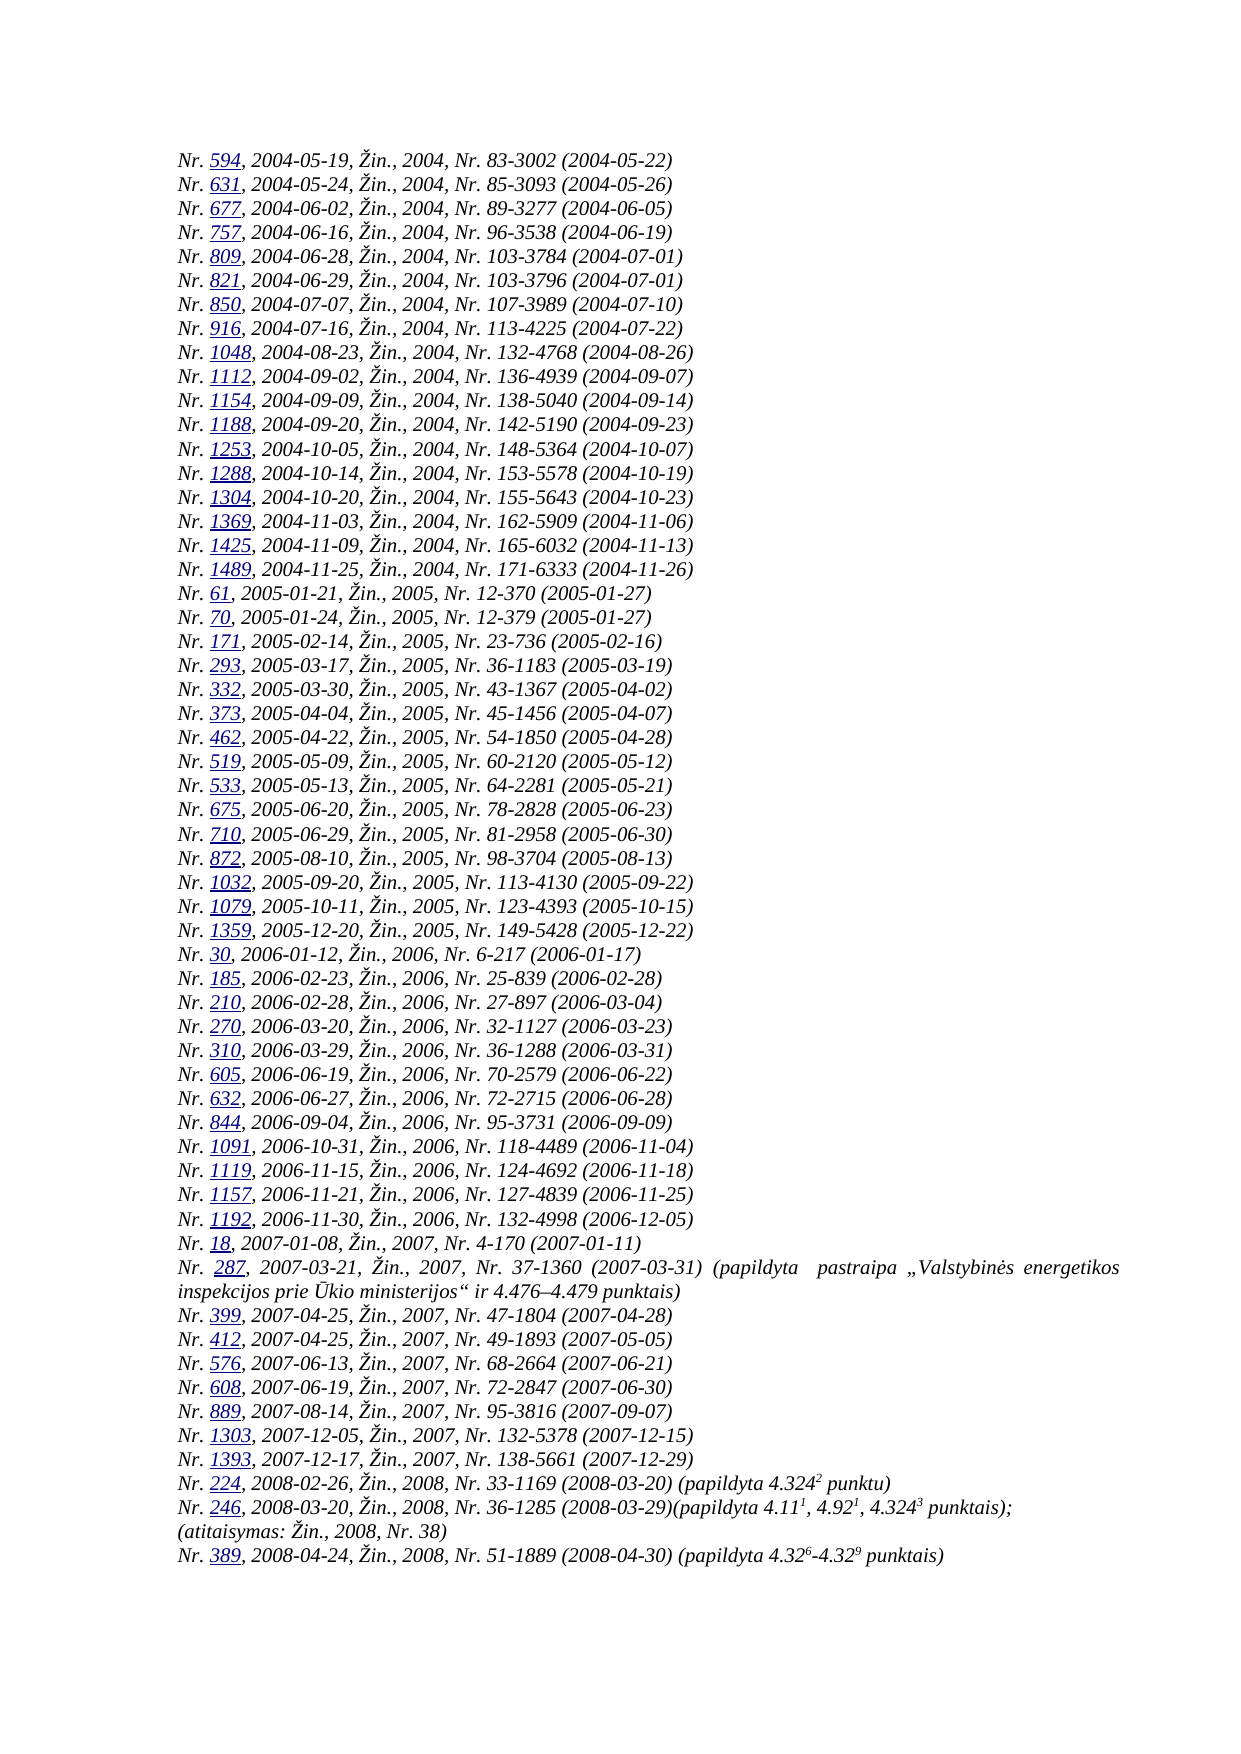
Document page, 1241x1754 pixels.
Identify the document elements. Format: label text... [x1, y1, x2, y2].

text Nr. 1489, 2004-11-25, Žin., 2004, Nr. 171-6333 (2004-11-26) [177, 557, 1122, 581]
text Nr. 533, 2005-05-13, Žin., 2005, Nr. 64-2281 (2005-05-21) [177, 773, 1122, 797]
text Nr. 389, 2008-04-24, Žin., 2008, Nr. 51-1889 (2008-04-30) (papildyta 4.326-4.329 punktais) [177, 1543, 1122, 1567]
text Nr. 373, 2005-04-04, Žin., 2005, Nr. 45-1456 (2005-04-07) [177, 701, 1122, 725]
text Nr. 1188, 2004-09-20, Žin., 2004, Nr. 142-5190 (2004-09-23) [177, 412, 1122, 436]
text Nr. 18, 2007-01-08, Žin., 2007, Nr. 4-170 (2007-01-11) [177, 1231, 1122, 1254]
text Nr. 809, 2004-06-28, Žin., 2004, Nr. 103-3784 (2004-07-01) [177, 244, 1122, 268]
text Nr. 1288, 2004-10-14, Žin., 2004, Nr. 153-5578 (2004-10-19) [177, 461, 1122, 484]
text Nr. 677, 2004-06-02, Žin., 2004, Nr. 89-3277 (2004-06-05) [177, 196, 1122, 220]
text Nr. 293, 2005-03-17, Žin., 2005, Nr. 36-1183 (2005-03-19) [177, 653, 1122, 677]
text Nr. 1079, 2005-10-11, Žin., 2005, Nr. 123-4393 (2005-10-15) [177, 894, 1122, 918]
text Nr. 1393, 2007-12-17, Žin., 2007, Nr. 138-5661 (2007-12-29) [177, 1447, 1122, 1471]
text Nr. 594, 2004-05-19, Žin., 2004, Nr. 83-3002 (2004-05-22) [177, 148, 1122, 172]
text Nr. 519, 2005-05-09, Žin., 2005, Nr. 60-2120 (2005-05-12) [177, 749, 1122, 773]
text Nr. 399, 2007-04-25, Žin., 2007, Nr. 47-1804 (2007-04-28) [177, 1303, 1122, 1327]
text Nr. 287, 2007-03-21, Žin., 2007, Nr. 37-1360 (2007-03-31) (papildyta pastraipa „Valstybinės energetikos inspekcijos prie Ūkio ministerijos“ ir 4.476–4.479 punktais) [177, 1254, 1122, 1303]
text Nr. 310, 2006-03-29, Žin., 2006, Nr. 36-1288 (2006-03-31) [177, 1038, 1122, 1062]
text Nr. 889, 2007-08-14, Žin., 2007, Nr. 95-3816 (2007-09-07) [177, 1399, 1122, 1423]
text Nr. 462, 2005-04-22, Žin., 2005, Nr. 54-1850 (2005-04-28) [177, 725, 1122, 749]
text Nr. 1032, 2005-09-20, Žin., 2005, Nr. 113-4130 (2005-09-22) [177, 869, 1122, 894]
text Nr. 1425, 2004-11-09, Žin., 2004, Nr. 165-6032 (2004-11-13) [177, 533, 1122, 557]
text Nr. 1048, 2004-08-23, Žin., 2004, Nr. 132-4768 (2004-08-26) [177, 340, 1122, 364]
text Nr. 1157, 2006-11-21, Žin., 2006, Nr. 127-4839 (2006-11-25) [177, 1182, 1122, 1206]
text Nr. 1369, 2004-11-03, Žin., 2004, Nr. 162-5909 (2004-11-06) [177, 509, 1122, 533]
text Nr. 1091, 2006-10-31, Žin., 2006, Nr. 118-4489 (2006-11-04) [177, 1134, 1122, 1158]
text Nr. 631, 2004-05-24, Žin., 2004, Nr. 85-3093 (2004-05-26) [177, 172, 1122, 196]
text Nr. 850, 2004-07-07, Žin., 2004, Nr. 107-3989 (2004-07-10) [177, 292, 1122, 316]
text Nr. 757, 2004-06-16, Žin., 2004, Nr. 96-3538 (2004-06-19) [177, 220, 1122, 244]
text Nr. 1303, 2007-12-05, Žin., 2007, Nr. 132-5378 (2007-12-15) [177, 1423, 1122, 1447]
text Nr. 1192, 2006-11-30, Žin., 2006, Nr. 132-4998 (2006-12-05) [177, 1206, 1122, 1231]
text Nr. 1154, 2004-09-09, Žin., 2004, Nr. 138-5040 (2004-09-14) [177, 388, 1122, 412]
text Nr. 1359, 2005-12-20, Žin., 2005, Nr. 149-5428 (2005-12-22) [177, 918, 1122, 942]
text Nr. 246, 2008-03-20, Žin., 2008, Nr. 36-1285 (2008-03-29)(papildyta 4.111, 4.921, 4.3243 punktais); (atitaisymas: Žin., 2008, Nr. 38) [177, 1495, 1122, 1543]
text Nr. 70, 2005-01-24, Žin., 2005, Nr. 12-379 (2005-01-27) [177, 605, 1122, 629]
text Nr. 608, 2007-06-19, Žin., 2007, Nr. 72-2847 (2007-06-30) [177, 1375, 1122, 1399]
text Nr. 605, 2006-06-19, Žin., 2006, Nr. 70-2579 (2006-06-22) [177, 1062, 1122, 1086]
text Nr. 710, 2005-06-29, Žin., 2005, Nr. 81-2958 (2005-06-30) [177, 821, 1122, 846]
text Nr. 1112, 2004-09-02, Žin., 2004, Nr. 136-4939 (2004-09-07) [177, 364, 1122, 388]
text Nr. 270, 2006-03-20, Žin., 2006, Nr. 32-1127 (2006-03-23) [177, 1014, 1122, 1038]
text Nr. 332, 2005-03-30, Žin., 2005, Nr. 43-1367 (2005-04-02) [177, 677, 1122, 701]
text Nr. 1304, 2004-10-20, Žin., 2004, Nr. 155-5643 (2004-10-23) [177, 484, 1122, 509]
text Nr. 821, 2004-06-29, Žin., 2004, Nr. 103-3796 (2004-07-01) [177, 268, 1122, 292]
text Nr. 632, 2006-06-27, Žin., 2006, Nr. 72-2715 (2006-06-28) [177, 1086, 1122, 1110]
text Nr. 30, 2006-01-12, Žin., 2006, Nr. 6-217 (2006-01-17) [177, 942, 1122, 966]
text Nr. 916, 2004-07-16, Žin., 2004, Nr. 113-4225 (2004-07-22) [177, 316, 1122, 340]
text Nr. 844, 2006-09-04, Žin., 2006, Nr. 95-3731 (2006-09-09) [177, 1110, 1122, 1134]
text Nr. 872, 2005-08-10, Žin., 2005, Nr. 98-3704 (2005-08-13) [177, 846, 1122, 869]
text Nr. 224, 2008-02-26, Žin., 2008, Nr. 33-1169 (2008-03-20) (papildyta 4.3242 punktu) [177, 1471, 1122, 1495]
text Nr. 412, 2007-04-25, Žin., 2007, Nr. 49-1893 (2007-05-05) [177, 1327, 1122, 1351]
text Nr. 1119, 2006-11-15, Žin., 2006, Nr. 124-4692 (2006-11-18) [177, 1158, 1122, 1182]
text Nr. 171, 2005-02-14, Žin., 2005, Nr. 23-736 (2005-02-16) [177, 629, 1122, 653]
text Nr. 1253, 2004-10-05, Žin., 2004, Nr. 148-5364 (2004-10-07) [177, 436, 1122, 461]
text Nr. 210, 2006-02-28, Žin., 2006, Nr. 27-897 (2006-03-04) [177, 990, 1122, 1014]
text Nr. 576, 2007-06-13, Žin., 2007, Nr. 68-2664 (2007-06-21) [177, 1351, 1122, 1375]
text Nr. 675, 2005-06-20, Žin., 2005, Nr. 78-2828 (2005-06-23) [177, 797, 1122, 821]
text Nr. 185, 2006-02-23, Žin., 2006, Nr. 25-839 (2006-02-28) [177, 966, 1122, 990]
text Nr. 61, 2005-01-21, Žin., 2005, Nr. 12-370 (2005-01-27) [177, 581, 1122, 605]
